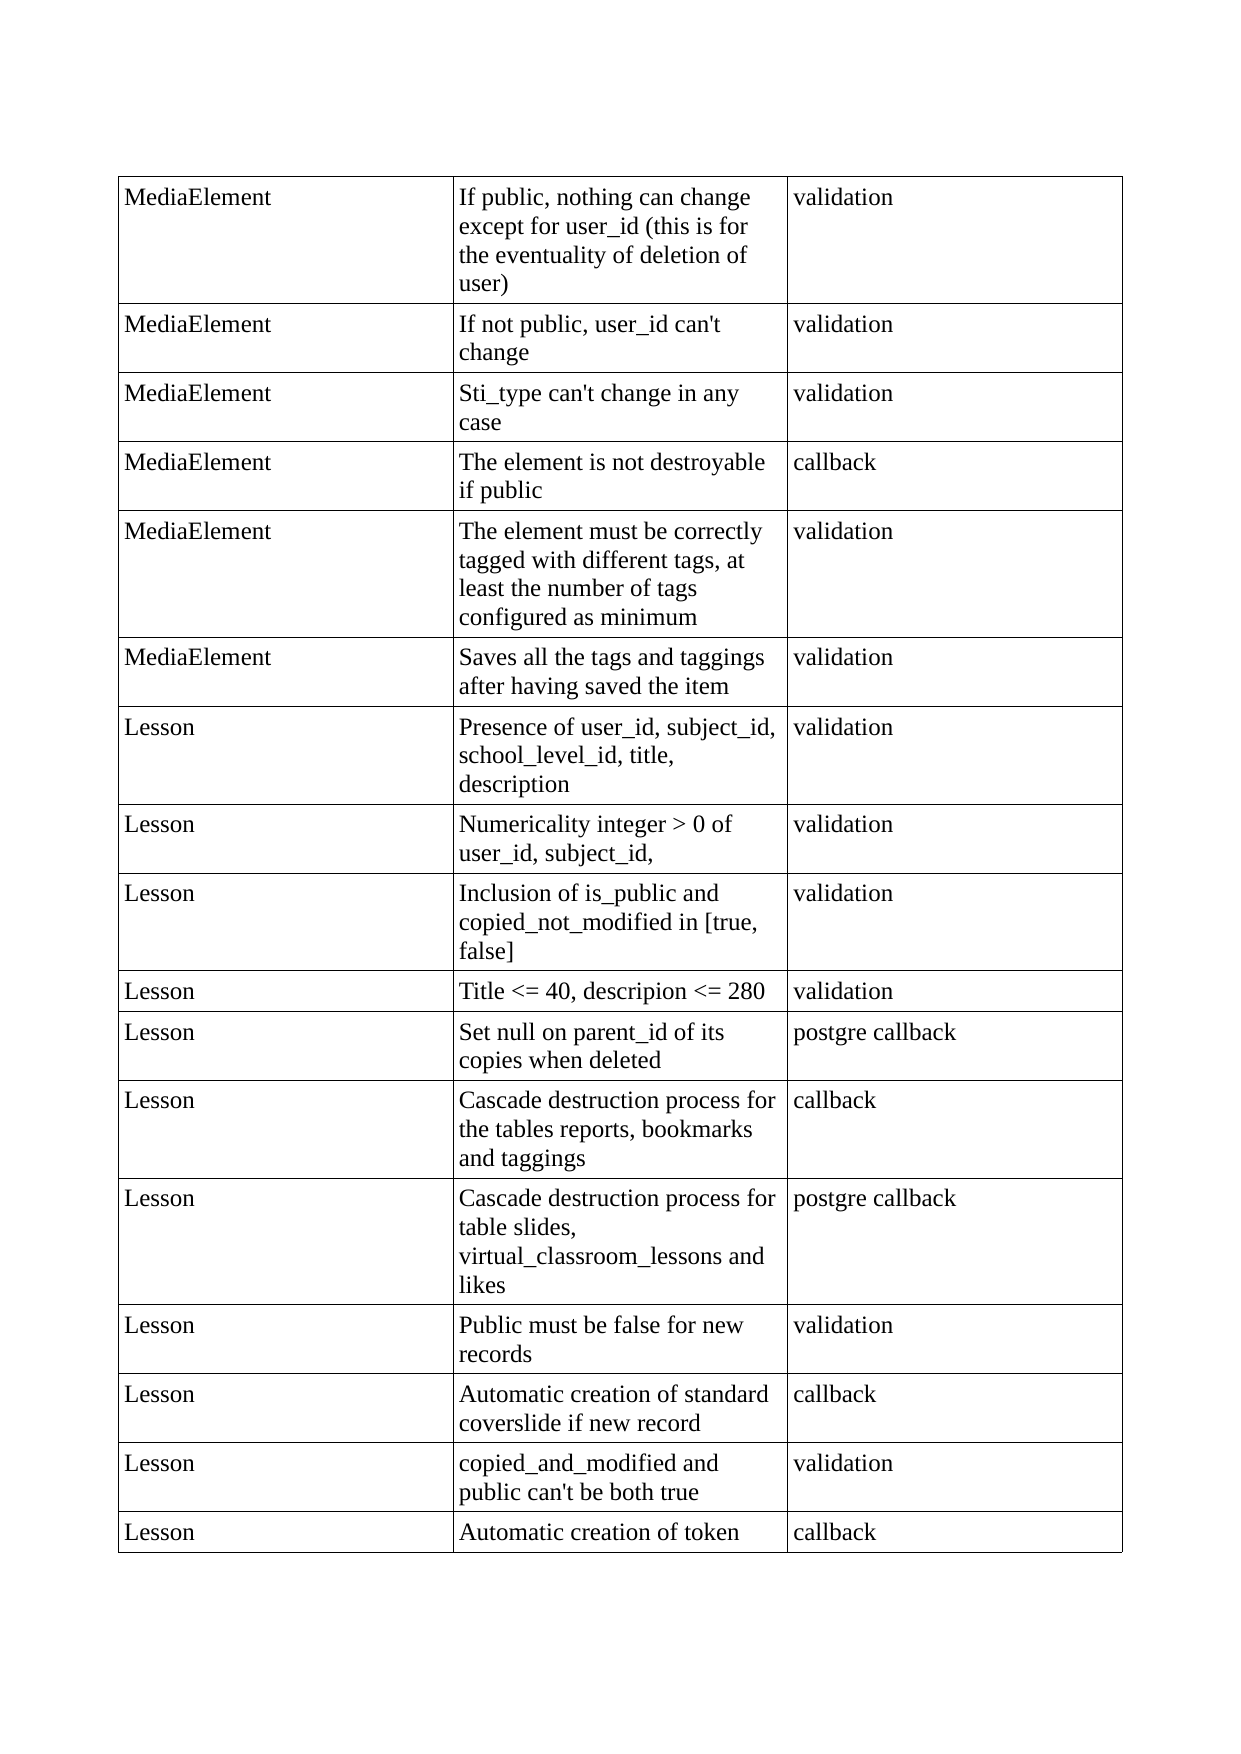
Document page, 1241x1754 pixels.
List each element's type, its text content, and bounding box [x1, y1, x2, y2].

table_cell Sti_type can't change in any case [454, 373, 787, 441]
table_cell Lesson [119, 1179, 453, 1304]
table_cell Automatic creation of token [454, 1512, 787, 1552]
table_cell validation [788, 1305, 1122, 1373]
table_cell MediaElement [119, 638, 453, 706]
table_cell validation [788, 373, 1122, 441]
table_cell Public must be false for new records [454, 1305, 787, 1373]
table_cell Lesson [119, 971, 453, 1011]
table_cell Set null on parent_id of its copies when deleted [454, 1012, 787, 1080]
table_cell validation [788, 805, 1122, 873]
table_cell Numericality integer > 0 of user_id, subject_id, [454, 805, 787, 873]
table_cell Cascade destruction process for the tables reports, bookmarks and taggings [454, 1081, 787, 1178]
table_cell validation [788, 707, 1122, 803]
table_cell callback [788, 1512, 1122, 1552]
table_cell MediaElement [119, 511, 453, 637]
table_cell Automatic creation of standard coverslide if new record [454, 1374, 787, 1442]
table_cell Presence of user_id, subject_id, school_level_id, title, description [454, 707, 787, 803]
table_cell Lesson [119, 1443, 453, 1511]
table_cell Lesson [119, 1512, 453, 1552]
table_cell validation [788, 1443, 1122, 1511]
table_cell MediaElement [119, 373, 453, 441]
table_cell validation [788, 177, 1122, 303]
table_cell validation [788, 971, 1122, 1011]
table_cell Saves all the tags and taggings after having saved the item [454, 638, 787, 706]
table_cell The element must be correctly tagged with different tags, at least the number of tags configured as minimum [454, 511, 787, 637]
table_cell callback [788, 442, 1122, 510]
table_cell MediaElement [119, 442, 453, 510]
table_cell Lesson [119, 1374, 453, 1442]
table_cell callback [788, 1081, 1122, 1178]
table_cell postgre callback [788, 1012, 1122, 1080]
table_cell Lesson [119, 707, 453, 803]
table_cell Lesson [119, 805, 453, 873]
table_cell postgre callback [788, 1179, 1122, 1304]
table_cell Lesson [119, 1012, 453, 1080]
table_cell validation [788, 511, 1122, 637]
table_cell If public, nothing can change except for user_id (this is for the eventuality of deletion of user) [454, 177, 787, 303]
table_cell validation [788, 638, 1122, 706]
table_cell Title <= 40, descripion <= 280 [454, 971, 787, 1011]
table_cell callback [788, 1374, 1122, 1442]
table_cell MediaElement [119, 304, 453, 372]
table_cell validation [788, 874, 1122, 970]
table_cell If not public, user_id can't change [454, 304, 787, 372]
table_cell Cascade destruction process for table slides, virtual_classroom_lessons and likes [454, 1179, 787, 1304]
table_cell The element is not destroyable if public [454, 442, 787, 510]
table_cell MediaElement [119, 177, 453, 303]
table_cell Lesson [119, 1081, 453, 1178]
table_cell Inclusion of is_public and copied_not_modified in [true, false] [454, 874, 787, 970]
table_cell validation [788, 304, 1122, 372]
table_cell Lesson [119, 1305, 453, 1373]
table_cell Lesson [119, 874, 453, 970]
table_cell copied_and_modified and public can't be both true [454, 1443, 787, 1511]
